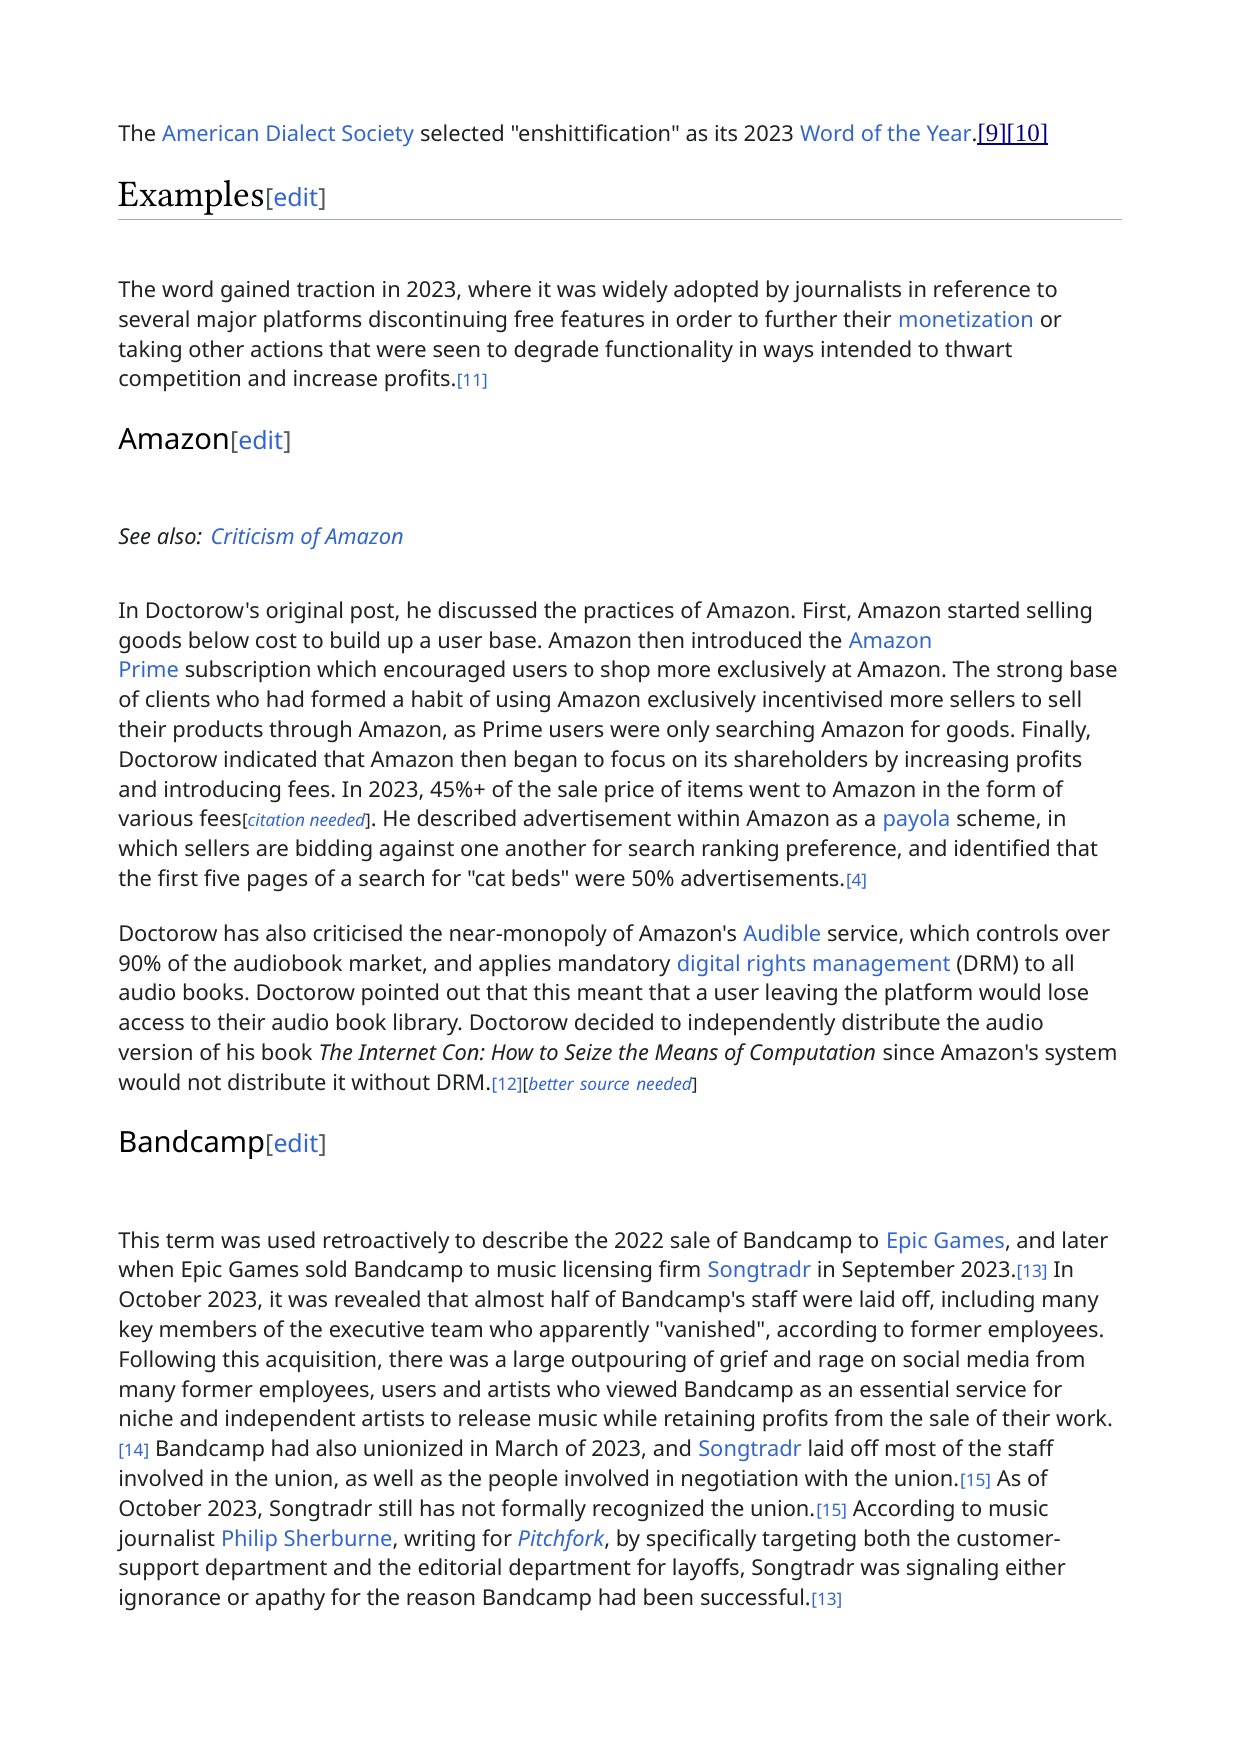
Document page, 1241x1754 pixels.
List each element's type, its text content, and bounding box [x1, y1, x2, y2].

text See also: Criticism of Amazon [118, 521, 1122, 551]
text The word gained traction in 2023, where it was widely adopted by journalists in reference to several major platforms discontinuing free features in order to further their monetization or taking other actions that were seen to degrade functionality in ways intended to thwart competition and increase profits.[11] [118, 274, 1122, 393]
subtitle Amazon[edit] [118, 418, 1122, 458]
subtitle Bandcamp[edit] [118, 1122, 1122, 1161]
text Doctorow has also criticised the near-monopoly of Amazon's Audible service, which controls over 90% of the audiobook market, and applies mandatory digital rights management (DRM) to all audio books. Doctorow pointed out that this meant that a user leaving the platform would lose access to their audio book library. Doctorow decided to independently distribute the audio version of his book The Internet Con: How to Seize the Means of Computation since Amazon's system would not distribute it without DRM.[12][better source needed] [118, 918, 1122, 1097]
subtitle Examples[edit] [118, 173, 1122, 219]
text In Doctorow's original post, he discussed the practices of Amazon. First, Amazon started selling goods below cost to build up a user base. Amazon then introduced the Amazon Prime subscription which encouraged users to shop more exclusively at Amazon. The strong base of clients who had formed a habit of using Amazon exclusively incentivised more sellers to sell their products through Amazon, as Prime users were only searching Amazon for goods. Finally, Doctorow indicated that Amazon then began to focus on its shareholders by increasing profits and introducing fees. In 2023, 45%+ of the sale price of items went to Amazon in the form of various fees[citation needed]. He described advertisement within Amazon as a payola scheme, in which sellers are bidding against one another for search ranking preference, and identified that the first five pages of a search for "cat beds" were 50% advertisements.[4] [118, 595, 1122, 893]
text This term was used retroactively to describe the 2022 sale of Bandcamp to Epic Games, and later when Epic Games sold Bandcamp to music licensing firm Songtradr in September 2023.[13] In October 2023, it was revealed that almost half of Bandcamp's staff were laid off, including many key members of the executive team who apparently "vanished", according to former employees. Following this acquisition, there was a large outpouring of grief and rage on social media from many former employees, users and artists who viewed Bandcamp as an essential service for niche and independent artists to release music while retaining profits from the sale of their work.[14] Bandcamp had also unionized in March of 2023, and Songtradr laid off most of the staff involved in the union, as well as the people involved in negotiation with the union.[15] As of October 2023, Songtradr still has not formally recognized the union.[15] According to music journalist Philip Sherburne, writing for Pitchfork, by specifically targeting both the customer-support department and the editorial department for layoffs, Songtradr was signaling either ignorance or apathy for the reason Bandcamp had been successful.[13] [118, 1224, 1122, 1612]
text The American Dialect Society selected "enshittification" as its 2023 Word of the Year.[9][10] [118, 118, 1122, 148]
